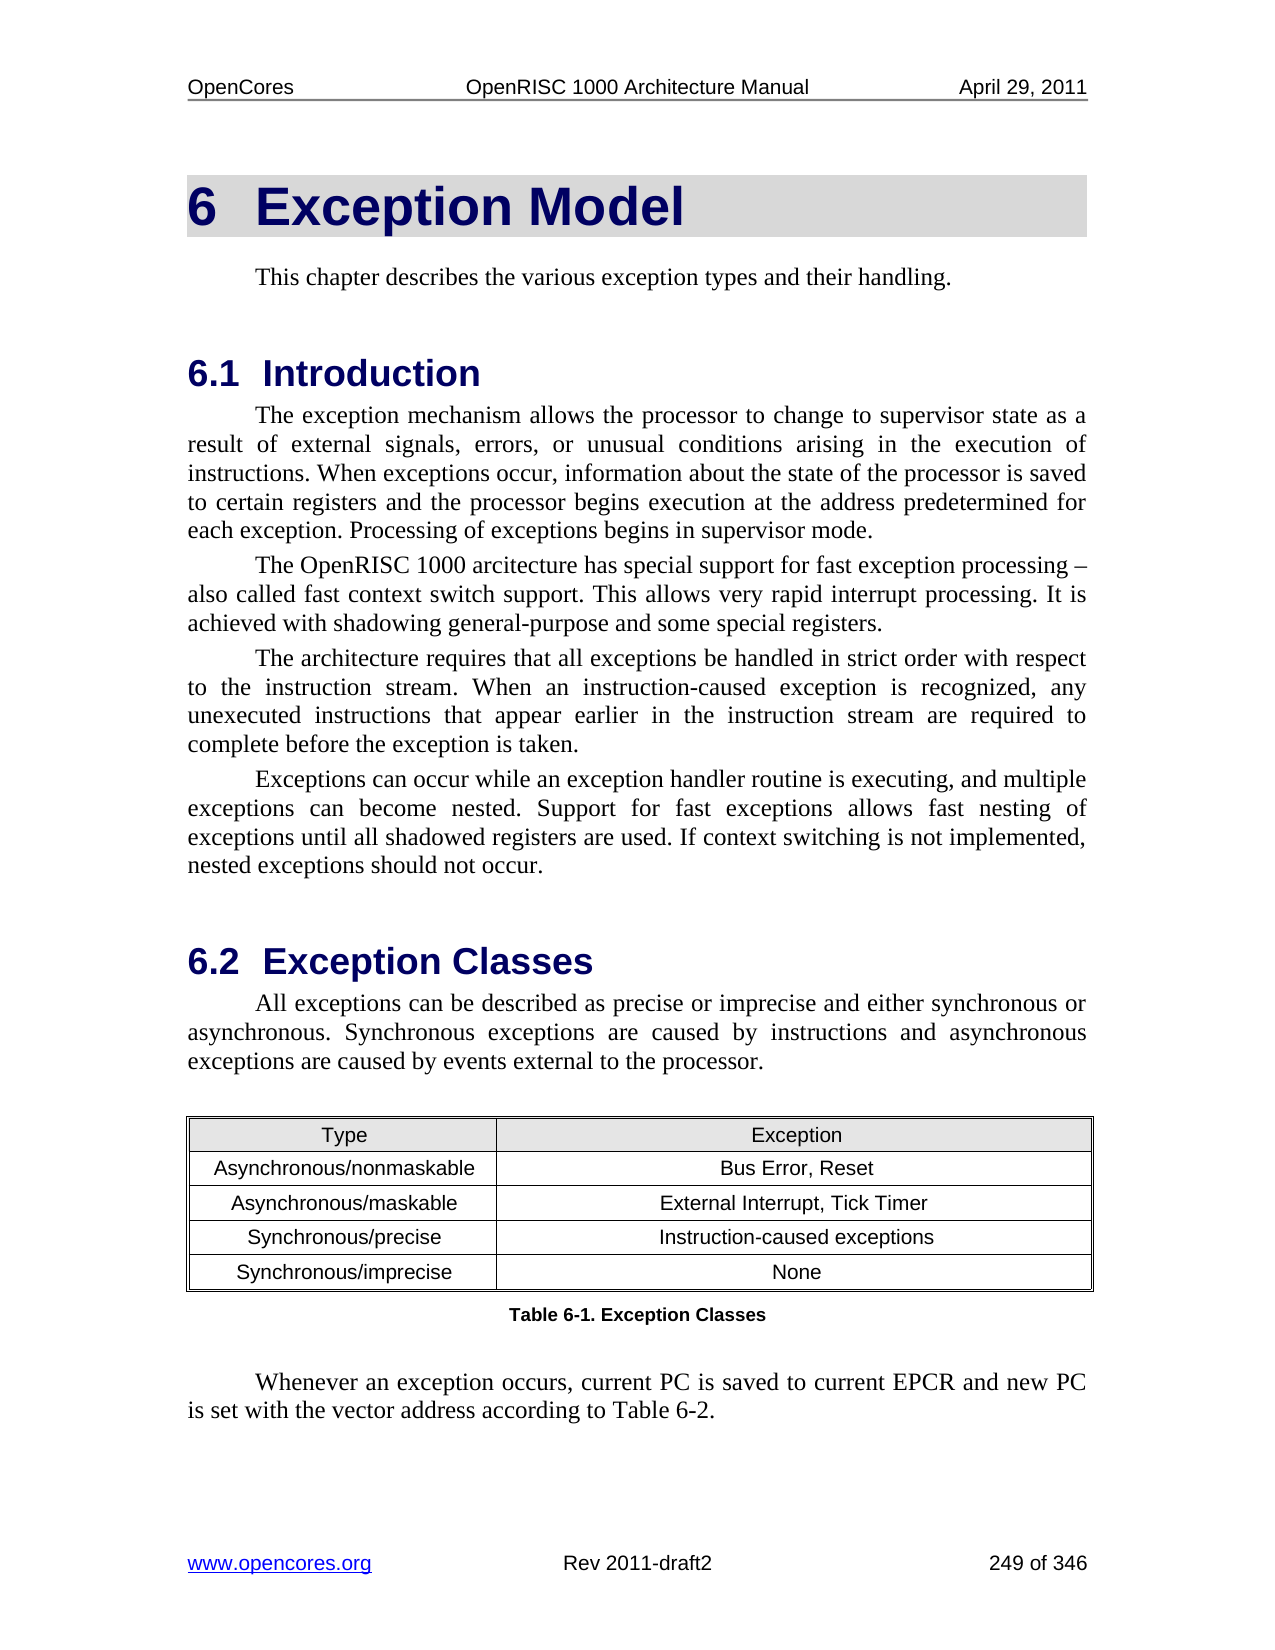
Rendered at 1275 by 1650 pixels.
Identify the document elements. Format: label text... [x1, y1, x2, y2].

text The OpenRISC 1000 arcitecture has special support for fast exception processing – also called fast context switch support. This allows very rapid interrupt processing. It is achieved with shadowing general-purpose and some special registers. [187, 550, 1087, 637]
table_cell External Interrupt, Tick Timer [497, 1186, 1091, 1220]
table_cell Instruction-caused exceptions [497, 1221, 1091, 1254]
table_cell Asynchronous/nonmaskable [190, 1152, 496, 1185]
text This chapter describes the various exception types and their handling. [187, 262, 1087, 291]
subtitle Exception Classes [187, 939, 1087, 982]
subtitle Introduction [187, 351, 1087, 394]
text Exceptions can occur while an exception handler routine is executing, and multiple exceptions can become nested. Support for fast exceptions allows fast nesting of exceptions until all shadowed registers are used. If context switching is not implemented, nested exceptions should not occur. [187, 764, 1087, 879]
table_header Exception [497, 1119, 1091, 1151]
text The architecture requires that all exceptions be handled in strict order with respect to the instruction stream. When an instruction-caused exception is recognized, any unexecuted instructions that appear earlier in the instruction stream are required to complete before the exception is taken. [187, 643, 1087, 758]
subtitle Exception Model [187, 175, 1087, 237]
table_header Type [190, 1119, 496, 1151]
text All exceptions can be described as precise or imprecise and either synchronous or asynchronous. Synchronous exceptions are caused by instructions and asynchronous exceptions are caused by events external to the processor. [187, 988, 1087, 1075]
table_cell None [497, 1255, 1091, 1289]
text The exception mechanism allows the processor to change to supervisor state as a result of external signals, errors, or unusual conditions arising in the execution of instructions. When exceptions occur, information about the state of the processor is saved to certain registers and the processor begins execution at the address predetermined for each exception. Processing of exceptions begins in supervisor mode. [187, 400, 1087, 544]
table_cell Synchronous/precise [190, 1221, 496, 1254]
text Table 6-1. Exception Classes [187, 1304, 1087, 1325]
table_cell Bus Error, Reset [497, 1152, 1091, 1185]
table_cell Synchronous/imprecise [190, 1255, 496, 1289]
table_cell Asynchronous/maskable [190, 1186, 496, 1220]
text Whenever an exception occurs, current PC is saved to current EPCR and new PC is set with the vector address according to Table 6-2. [187, 1367, 1087, 1424]
